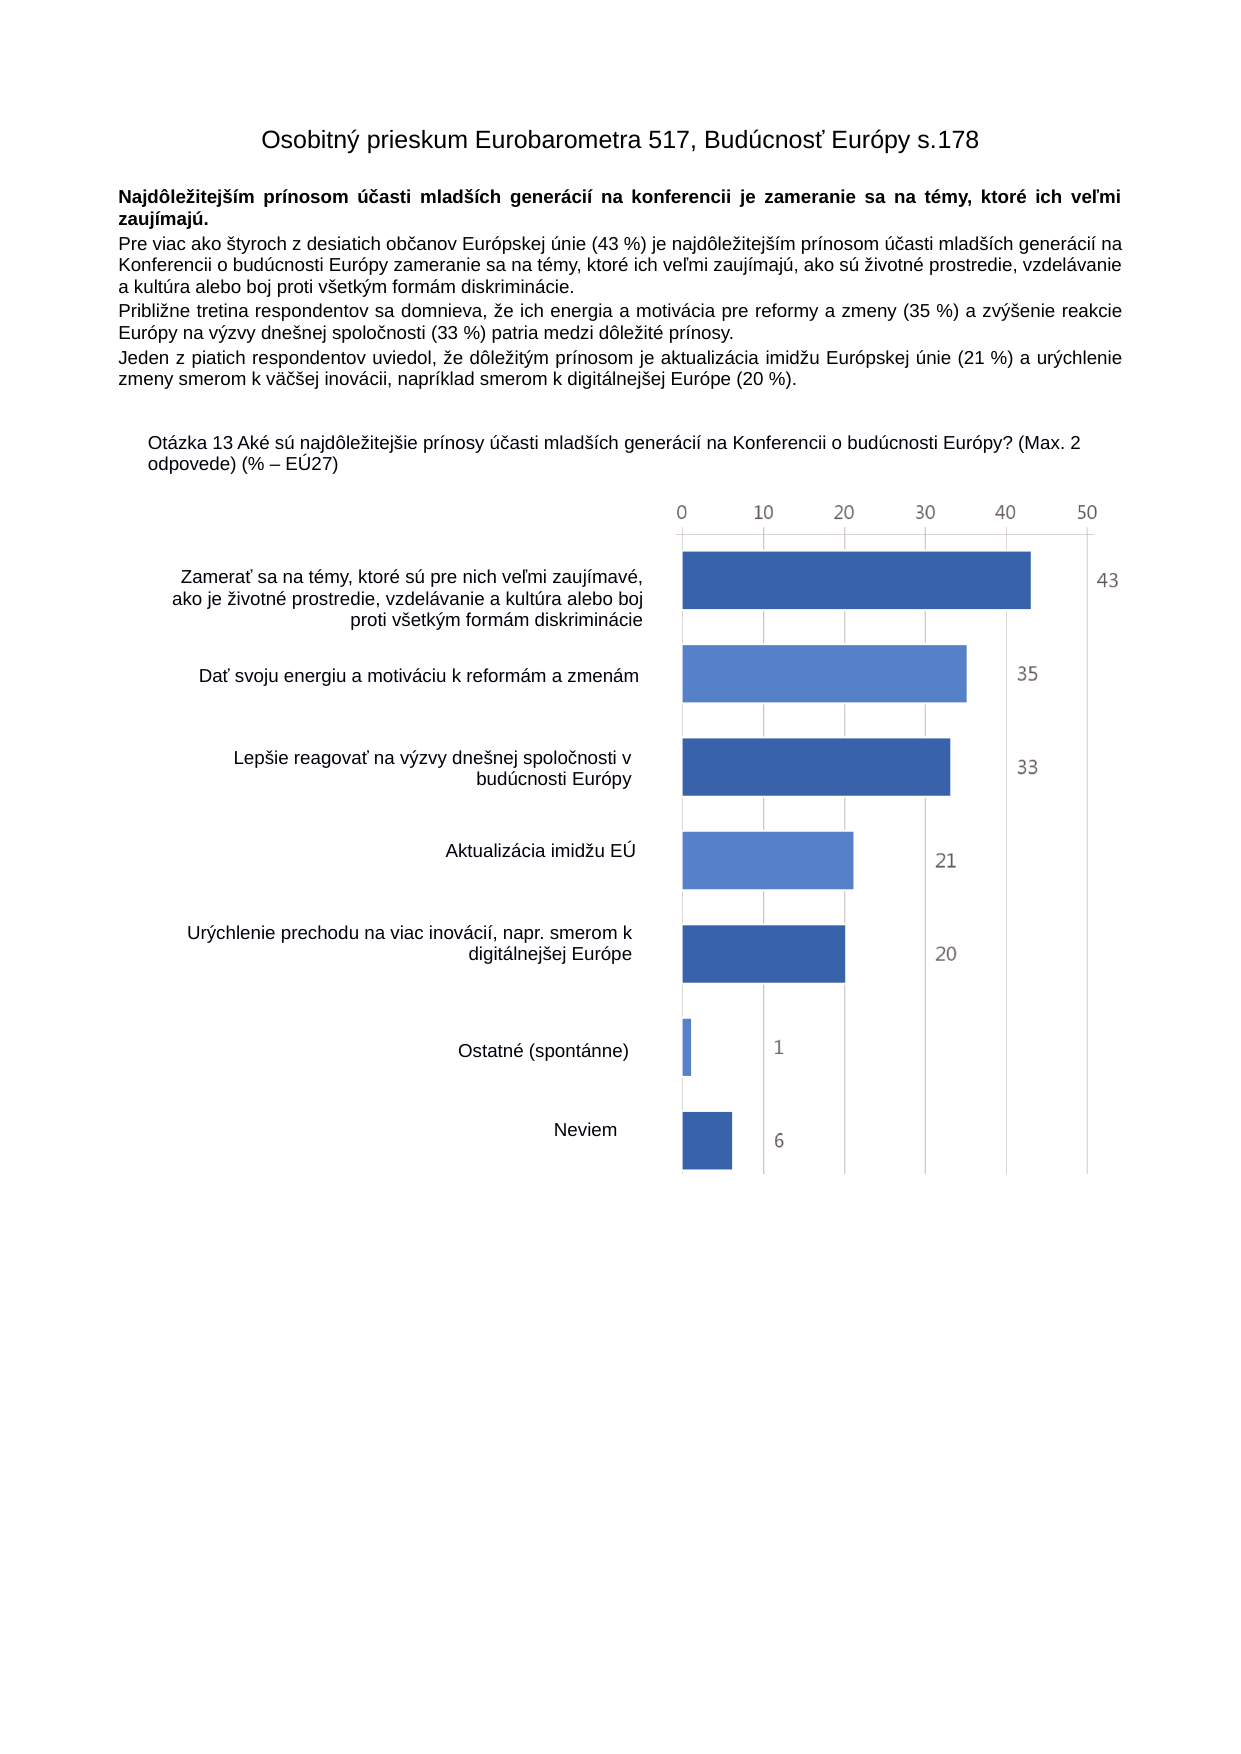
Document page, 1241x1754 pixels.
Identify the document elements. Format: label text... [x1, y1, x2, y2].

text Približne tretina respondentov sa domnieva, že ich energia a motivácia pre reformy a zmeny (35 %) a zvýšenie reakcie Európy na výzvy dnešnej spoločnosti (33 %) patria medzi dôležité prínosy. [118, 300, 1122, 343]
picture [668, 492, 1122, 1180]
text Najdôležitejším prínosom účasti mladších generácií na konferencii je zameranie sa na témy, ktoré ich veľmi zaujímajú. [118, 186, 1122, 229]
text Pre viac ako štyroch z desiatich občanov Európskej únie (43 %) je najdôležitejším prínosom účasti mladších generácií na Konferencii o budúcnosti Európy zameranie sa na témy, ktoré ich veľmi zaujímajú, ako sú životné prostredie, vzdelávanie a kultúra alebo boj proti všetkým formám diskriminácie. [118, 232, 1122, 297]
text Jeden z piatich respondentov uviedol, že dôležitým prínosom je aktualizácia imidžu Európskej únie (21 %) a urýchlenie zmeny smerom k väčšej inovácii, napríklad smerom k digitálnejšej Európe (20 %). [118, 347, 1122, 390]
